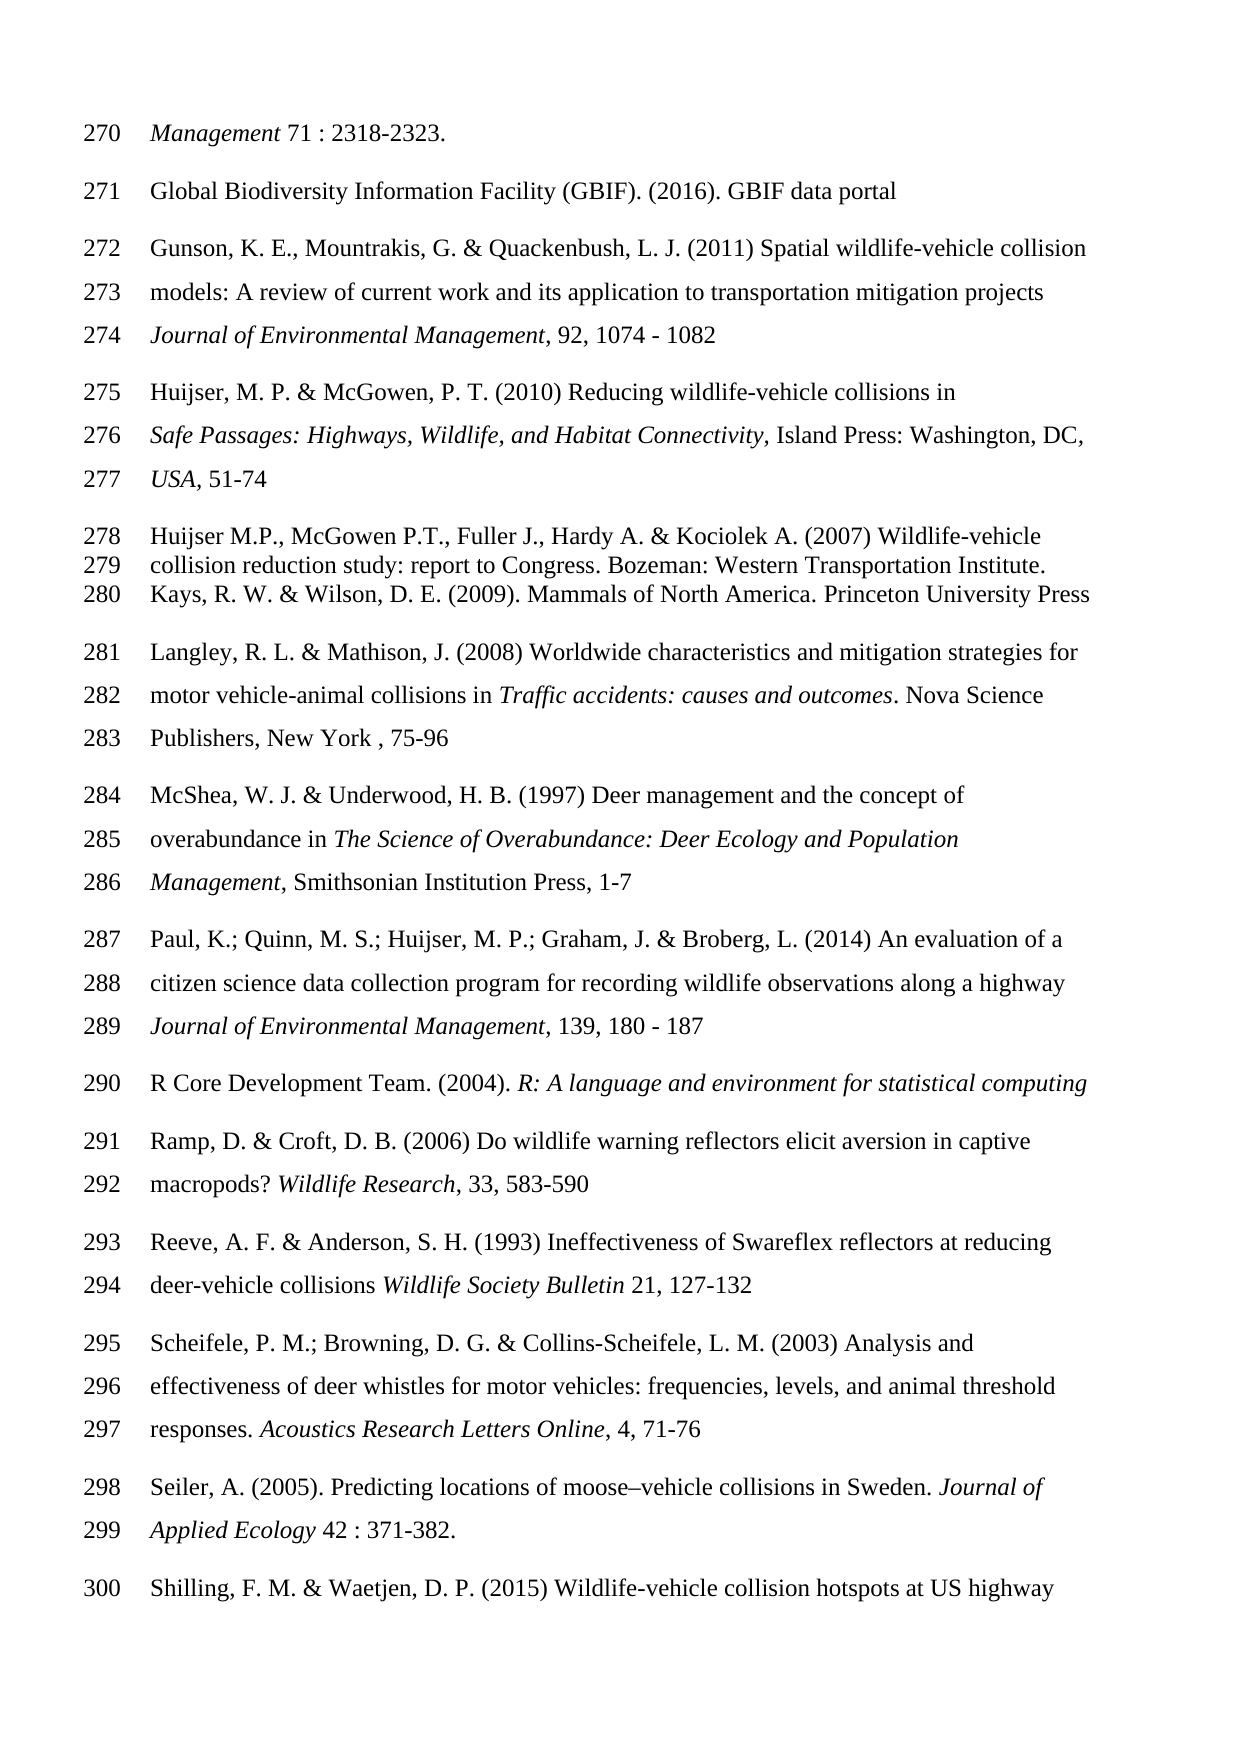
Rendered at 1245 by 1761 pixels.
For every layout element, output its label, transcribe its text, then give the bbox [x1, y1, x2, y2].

text McShea, W. J. & Underwood, H. B. (1997) Deer management and the concept of overabundance in The Science of Overabundance: Deer Ecology and Population Management, Smithsonian Institution Press, 1-7 [150, 781, 1095, 896]
text Seiler, A. (2005). Predicting locations of moose–vehicle collisions in Sweden. Journal of Applied Ecology 42 : 371-382. [150, 1472, 1095, 1544]
text Kays, R. W. & Wilson, D. E. (2009). Mammals of North America. Princeton University Press [150, 579, 1095, 608]
text Langley, R. L. & Mathison, J. (2008) Worldwide characteristics and mitigation strategies for motor vehicle-animal collisions in Traffic accidents: causes and outcomes. Nova Science Publishers, New York , 75-96 [150, 637, 1095, 752]
text Huijser, M. P. & McGowen, P. T. (2010) Reducing wildlife-vehicle collisions in Safe Passages: Highways, Wildlife, and Habitat Connectivity, Island Press: Washington, DC, USA, 51-74 [150, 377, 1095, 492]
text Reeve, A. F. & Anderson, S. H. (1993) Ineffectiveness of Swareflex reflectors at reducing deer-vehicle collisions Wildlife Society Bulletin 21, 127-132 [150, 1227, 1095, 1299]
text Shilling, F. M. & Waetjen, D. P. (2015) Wildlife-vehicle collision hotspots at US highway [150, 1573, 1095, 1601]
text Huijser M.P., McGowen P.T., Fuller J., Hardy A. & Kociolek A. (2007) Wildlife-vehicle collision reduction study: report to Congress. Bozeman: Western Transportation Institute. [150, 521, 1095, 579]
text Paul, K.; Quinn, M. S.; Huijser, M. P.; Graham, J. & Broberg, L. (2014) An evaluation of a citizen science data collection program for recording wildlife observations along a highway Journal of Environmental Management, 139, 180 - 187 [150, 924, 1095, 1039]
text R Core Development Team. (2004). R: A language and environment for statistical computing [150, 1068, 1095, 1097]
text Global Biodiversity Information Facility (GBIF). (2016). GBIF data portal [150, 176, 1095, 204]
text Gunson, K. E., Mountrakis, G. & Quackenbush, L. J. (2011) Spatial wildlife-vehicle collision models: A review of current work and its application to transportation mitigation projects Journal of Environmental Management, 92, 1074 - 1082 [150, 233, 1095, 348]
text Ramp, D. & Croft, D. B. (2006) Do wildlife warning reflectors elicit aversion in captive macropods? Wildlife Research, 33, 583-590 [150, 1126, 1095, 1198]
text Scheifele, P. M.; Browning, D. G. & Collins-Scheifele, L. M. (2003) Analysis and effectiveness of deer whistles for motor vehicles: frequencies, levels, and animal threshold responses. Acoustics Research Letters Online, 4, 71-76 [150, 1328, 1095, 1443]
text Management 71 : 2318-2323. [150, 118, 1095, 147]
